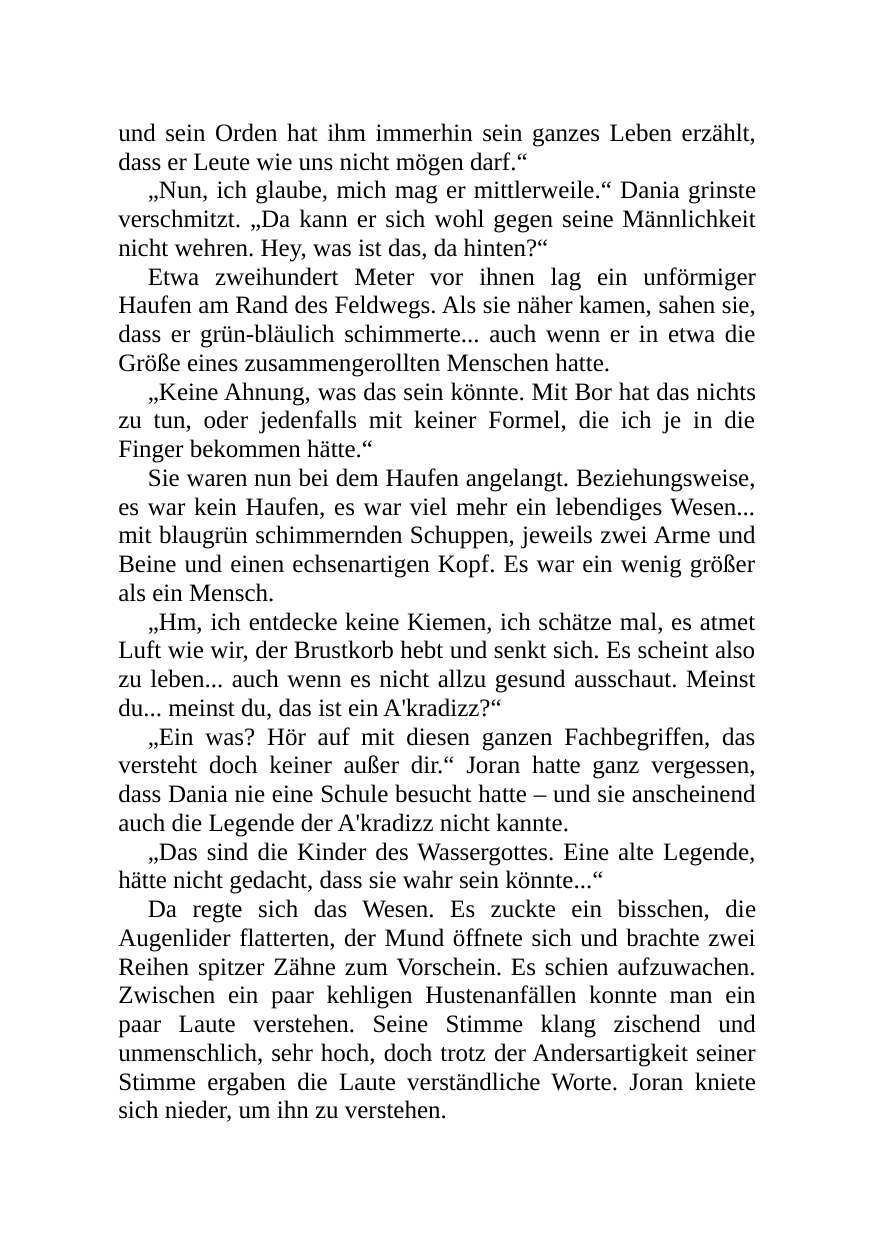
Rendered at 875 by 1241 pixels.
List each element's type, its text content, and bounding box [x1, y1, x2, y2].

text „Keine Ahnung, was das sein könnte. Mit Bor hat das nichts zu tun, oder jedenfalls mit keiner Formel, die ich je in die Finger bekommen hätte.“ [118, 377, 756, 463]
text Sie waren nun bei dem Haufen angelangt. Beziehungsweise, es war kein Haufen, es war viel mehr ein lebendiges Wesen... mit blaugrün schimmernden Schuppen, jeweils zwei Arme und Beine und einen echsenartigen Kopf. Es war ein wenig größer als ein Mensch. [118, 463, 756, 607]
text „Nun, ich glaube, mich mag er mittlerweile.“ Dania grinste verschmitzt. „Da kann er sich wohl gegen seine Männlichkeit nicht wehren. Hey, was ist das, da hinten?“ [118, 176, 756, 262]
text Etwa zweihundert Meter vor ihnen lag ein unförmiger Haufen am Rand des Feldwegs. Als sie näher kamen, sahen sie, dass er grün-bläulich schimmerte... auch wenn er in etwa die Größe eines zusammengerollten Menschen hatte. [118, 262, 756, 377]
text „Ein was? Hör auf mit diesen ganzen Fachbegriffen, das versteht doch keiner außer dir.“ Joran hatte ganz vergessen, dass Dania nie eine Schule besucht hatte – und sie anscheinend auch die Legende der A'kradizz nicht kannte. [118, 722, 756, 837]
text Da regte sich das Wesen. Es zuckte ein bisschen, die Augenlider flatterten, der Mund öffnete sich und brachte zwei Reihen spitzer Zähne zum Vorschein. Es schien aufzuwachen. Zwischen ein paar kehligen Hustenanfällen konnte man ein paar Laute verstehen. Seine Stimme klang zischend und unmenschlich, sehr hoch, doch trotz der Andersartigkeit seiner Stimme ergaben die Laute verständliche Worte. Joran kniete sich nieder, um ihn zu verstehen. [118, 894, 756, 1124]
text „Hm, ich entdecke keine Kiemen, ich schätze mal, es atmet Luft wie wir, der Brustkorb hebt und senkt sich. Es scheint also zu leben... auch wenn es nicht allzu gesund ausschaut. Meinst du... meinst du, das ist ein A'kradizz?“ [118, 607, 756, 722]
text und sein Orden hat ihm immerhin sein ganzes Leben erzählt, dass er Leute wie uns nicht mögen darf.“ [118, 118, 756, 176]
text „Das sind die Kinder des Wassergottes. Eine alte Legende, hätte nicht gedacht, dass sie wahr sein könnte...“ [118, 837, 756, 894]
